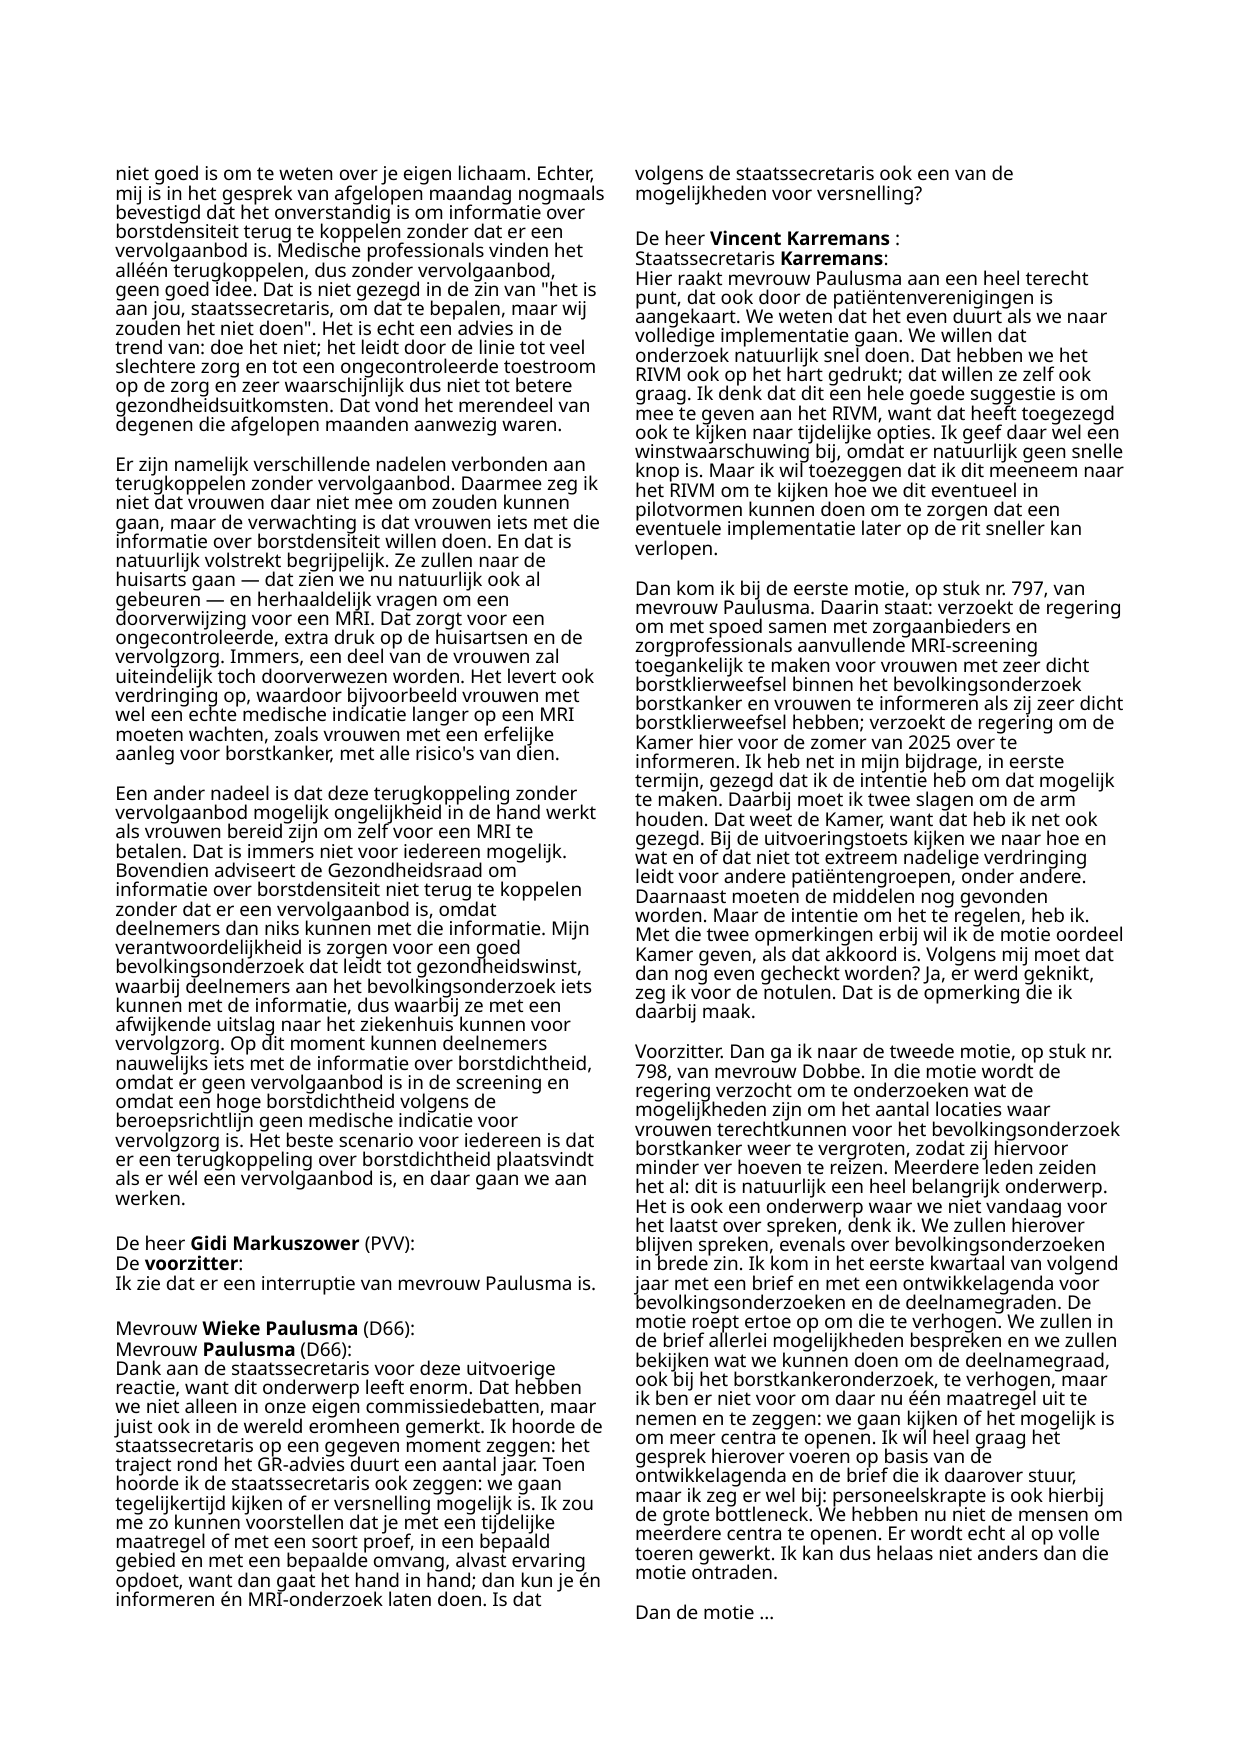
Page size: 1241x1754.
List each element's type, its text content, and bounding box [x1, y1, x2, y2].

text Mevrouw Wieke Paulusma (D66): [115, 1315, 605, 1341]
text Een ander nadeel is dat deze terugkoppeling zonder vervolgaanbod mogelijk ongelijkheid in de hand werkt als vrouwen bereid zijn om zelf voor een MRI te betalen. Dat is immers niet voor iedereen mogelijk. Bovendien adviseert de Gezondheidsraad om informatie over borstdensiteit niet terug te koppelen zonder dat er een vervolgaanbod is, omdat deelnemers dan niks kunnen met die informatie. Mijn verantwoordelijkheid is zorgen voor een goed bevolkingsonderzoek dat leidt tot gezondheidswinst, waarbij deelnemers aan het bevolkingsonderzoek iets kunnen met de informatie, dus waarbij ze met een afwijkende uitslag naar het ziekenhuis kunnen voor vervolgzorg. Op dit moment kunnen deelnemers nauwelijks iets met de informatie over borstdichtheid, omdat er geen vervolgaanbod is in de screening en omdat een hoge borstdichtheid volgens de beroepsrichtlijn geen medische indicatie voor vervolgzorg is. Het beste scenario voor iedereen is dat er een terugkoppeling over borstdichtheid plaatsvindt als er wél een vervolgaanbod is, en daar gaan we aan werken. [115, 785, 605, 1209]
text De voorzitter: [115, 1255, 605, 1275]
text De heer Gidi Markuszower (PVV): [115, 1230, 605, 1255]
text Hier raakt mevrouw Paulusma aan een heel terecht punt, dat ook door de patiëntenverenigingen is aangekaart. We weten dat het even duurt als we naar volledige implementatie gaan. We willen dat onderzoek natuurlijk snel doen. Dat hebben we het RIVM ook op het hart gedrukt; dat willen ze zelf ook graag. Ik denk dat dit een hele goede suggestie is om mee te geven aan het RIVM, want dat heeft toegezegd ook te kijken naar tijdelijke opties. Ik geef daar wel een winstwaarschuwing bij, omdat er natuurlijk geen snelle knop is. Maar ik wil toezeggen dat ik dit meeneem naar het RIVM om te kijken hoe we dit eventueel in pilotvormen kunnen doen om te zorgen dat een eventuele implementatie later op de rit sneller kan verlopen. [635, 270, 1125, 559]
text Er zijn namelijk verschillende nadelen verbonden aan terugkoppelen zonder vervolgaanbod. Daarmee zeg ik niet dat vrouwen daar niet mee om zouden kunnen gaan, maar de verwachting is dat vrouwen iets met die informatie over borstdensiteit willen doen. En dat is natuurlijk volstrekt begrijpelijk. Ze zullen naar de huisarts gaan — dat zien we nu natuurlijk ook al gebeuren — en herhaaldelijk vragen om een doorverwijzing voor een MRI. Dat zorgt voor een ongecontroleerde, extra druk op de huisartsen en de vervolgzorg. Immers, een deel van de vrouwen zal uiteindelijk toch doorverwezen worden. Het levert ook verdringing op, waardoor bijvoorbeeld vrouwen met wel een echte medische indicatie langer op een MRI moeten wachten, zoals vrouwen met een erfelijke aanleg voor borstkanker, met alle risico's van dien. [115, 456, 605, 764]
text volgens de staatssecretaris ook een van de mogelijkheden voor versnelling? [635, 165, 1125, 204]
text Mevrouw Paulusma (D66): [115, 1341, 605, 1360]
text De heer Vincent Karremans : [635, 225, 1125, 250]
text Ik zie dat er een interruptie van mevrouw Paulusma is. [115, 1275, 605, 1294]
text Dan kom ik bij de eerste motie, op stuk nr. 797, van mevrouw Paulusma. Daarin staat: verzoekt de regering om met spoed samen met zorgaanbieders en zorgprofessionals aanvullende MRI-screening toegankelijk te maken voor vrouwen met zeer dicht borstklierweefsel binnen het bevolkingsonderzoek borstkanker en vrouwen te informeren als zij zeer dicht borstklierweefsel hebben; verzoekt de regering om de Kamer hier voor de zomer van 2025 over te informeren. Ik heb net in mijn bijdrage, in eerste termijn, gezegd dat ik de intentie heb om dat mogelijk te maken. Daarbij moet ik twee slagen om de arm houden. Dat weet de Kamer, want dat heb ik net ook gezegd. Bij de uitvoeringstoets kijken we naar hoe en wat en of dat niet tot extreem nadelige verdringing leidt voor andere patiëntengroepen, onder andere. Daarnaast moeten de middelen nog gevonden worden. Maar de intentie om het te regelen, heb ik. Met die twee opmerkingen erbij wil ik de motie oordeel Kamer geven, als dat akkoord is. Volgens mij moet dat dan nog even gecheckt worden? Ja, er werd geknikt, zeg ik voor de notulen. Dat is de opmerking die ik daarbij maak. [635, 579, 1125, 1023]
text Staatssecretaris Karremans: [635, 250, 1125, 270]
text niet goed is om te weten over je eigen lichaam. Echter, mij is in het gesprek van afgelopen maandag nogmaals bevestigd dat het onverstandig is om informatie over borstdensiteit terug te koppelen zonder dat er een vervolgaanbod is. Medische professionals vinden het alléén terugkoppelen, dus zonder vervolgaanbod, geen goed idee. Dat is niet gezegd in de zin van "het is aan jou, staatssecretaris, om dat te bepalen, maar wij zouden het niet doen". Het is echt een advies in de trend van: doe het niet; het leidt door de linie tot veel slechtere zorg en tot een ongecontroleerde toestroom op de zorg en zeer waarschijnlijk dus niet tot betere gezondheidsuitkomsten. Dat vond het merendeel van degenen die afgelopen maanden aanwezig waren. [115, 165, 605, 435]
text Voorzitter. Dan ga ik naar de tweede motie, op stuk nr. 798, van mevrouw Dobbe. In die motie wordt de regering verzocht om te onderzoeken wat de mogelijkheden zijn om het aantal locaties waar vrouwen terechtkunnen voor het bevolkingsonderzoek borstkanker weer te vergroten, zodat zij hiervoor minder ver hoeven te reizen. Meerdere leden zeiden het al: dit is natuurlijk een heel belangrijk onderwerp. Het is ook een onderwerp waar we niet vandaag voor het laatst over spreken, denk ik. We zullen hierover blijven spreken, evenals over bevolkingsonderzoeken in brede zin. Ik kom in het eerste kwartaal van volgend jaar met een brief en met een ontwikkelagenda voor bevolkingsonderzoeken en de deelnamegraden. De motie roept ertoe op om die te verhogen. We zullen in de brief allerlei mogelijkheden bespreken en we zullen bekijken wat we kunnen doen om de deelnamegraad, ook bij het borstkankeronderzoek, te verhogen, maar ik ben er niet voor om daar nu één maatregel uit te nemen en te zeggen: we gaan kijken of het mogelijk is om meer centra te openen. Ik wil heel graag het gesprek hierover voeren op basis van de ontwikkelagenda en de brief die ik daarover stuur, maar ik zeg er wel bij: personeelskrapte is ook hierbij de grote bottleneck. We hebben nu niet de mensen om meerdere centra te openen. Er wordt echt al op volle toeren gewerkt. Ik kan dus helaas niet anders dan die motie ontraden. [635, 1043, 1125, 1583]
text Dan de motie … [635, 1604, 1125, 1623]
text Dank aan de staatssecretaris voor deze uitvoerige reactie, want dit onderwerp leeft enorm. Dat hebben we niet alleen in onze eigen commissiedebatten, maar juist ook in de wereld eromheen gemerkt. Ik hoorde de staatssecretaris op een gegeven moment zeggen: het traject rond het GR-advies duurt een aantal jaar. Toen hoorde ik de staatssecretaris ook zeggen: we gaan tegelijkertijd kijken of er versnelling mogelijk is. Ik zou me zo kunnen voorstellen dat je met een tijdelijke maatregel of met een soort proef, in een bepaald gebied en met een bepaalde omvang, alvast ervaring opdoet, want dan gaat het hand in hand; dan kun je én informeren én MRI-onderzoek laten doen. Is dat [115, 1360, 605, 1610]
